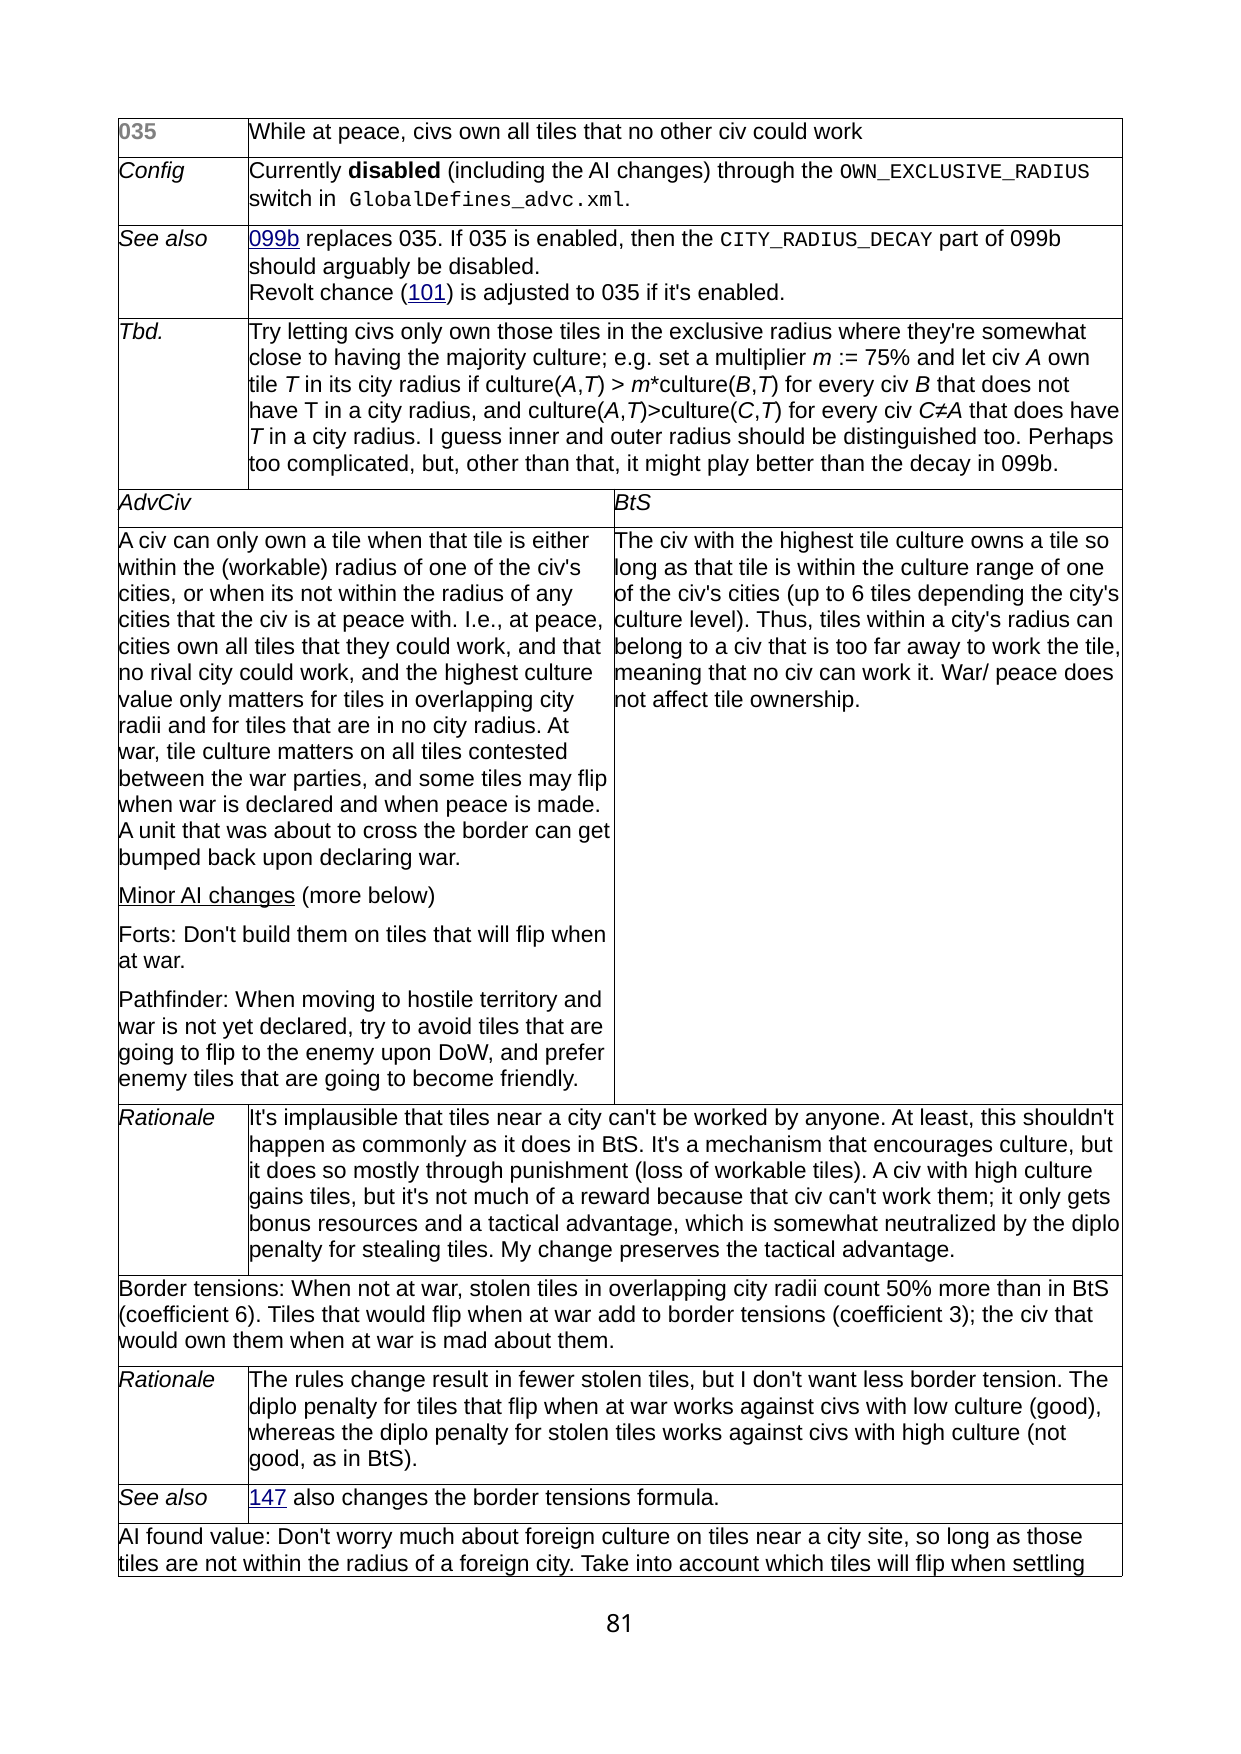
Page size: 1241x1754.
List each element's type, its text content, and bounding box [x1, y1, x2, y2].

table_cell It's implausible that tiles near a city can't be worked by anyone. At least, this shouldn't happen as commonly as it does in BtS. It's a mechanism that encourages culture, but it does so mostly through punishment (loss of workable tiles). A civ with high culture gains tiles, but it's not much of a reward because that civ can't work them; it only gets bonus resources and a tactical advantage, which is somewhat neutralized by the diplo penalty for stealing tiles. My change preserves the tactical advantage. [249, 1105, 1122, 1275]
table_cell See also [119, 1485, 248, 1523]
table_cell 147 also changes the border tensions formula. [249, 1485, 1122, 1523]
table_cell Rationale [119, 1367, 248, 1484]
table_cell BtS [615, 490, 1122, 527]
table_cell Tbd. [119, 319, 248, 488]
table_cell Try letting civs only own those tiles in the exclusive radius where they're somewhat close to having the majority culture; e.g. set a multiplier m := 75% and let civ A own tile T in its city radius if culture(A,T) > m*culture(B,T) for every civ B that does not have T in a city radius, and culture(A,T)>culture(C,T) for every civ C≠A that does have T in a city radius. I guess inner and outer radius should be distinguished too. Perhaps too complicated, but, other than that, it might play better than the decay in 099b. [249, 319, 1122, 488]
table_header While at peace, civs own all tiles that no other civ could work [249, 119, 1122, 157]
table_cell 099b replaces 035. If 035 is enabled, then the CITY_RADIUS_DECAY part of 099b should arguably be disabled. Revolt chance (101) is adjusted to 035 if it's enabled. [249, 226, 1122, 318]
table_cell See also [119, 226, 248, 318]
table_cell Currently disabled (including the AI changes) through the OWN_EXCLUSIVE_RADIUS switch in GlobalDefines_advc.xml. [249, 158, 1122, 225]
table_cell Border tensions: When not at war, stolen tiles in overlapping city radii count 50% more than in BtS (coefficient 6). Tiles that would flip when at war add to border tensions (coefficient 3); the civ that would own them when at war is mad about them. [119, 1276, 1122, 1366]
table_cell Config [119, 158, 248, 225]
table_header 035 [119, 119, 248, 157]
table_cell AdvCiv [119, 490, 614, 527]
table_cell AI found value: Don't worry much about foreign culture on tiles near a city site, so long as those tiles are not within the radius of a foreign city. Take into account which tiles will flip when settling [119, 1524, 1122, 1576]
table_cell Rationale [119, 1105, 248, 1275]
table_cell The civ with the highest tile culture owns a tile so long as that tile is within the culture range of one of the civ's cities (up to 6 tiles depending the city's culture level). Thus, tiles within a city's radius can belong to a civ that is too far away to work the tile, meaning that no civ can work it. War/ peace does not affect tile ownership. [615, 528, 1122, 1104]
table_cell A civ can only own a tile when that tile is either within the (workable) radius of one of the civ's cities, or when its not within the radius of any cities that the civ is at peace with. I.e., at peace, cities own all tiles that they could work, and that no rival city could work, and the highest culture value only matters for tiles in overlapping city radii and for tiles that are in no city radius. At war, tile culture matters on all tiles contested between the war parties, and some tiles may flip when war is declared and when peace is made. A unit that was about to cross the border can get bumped back upon declaring war. Minor AI changes (more below) Forts: Don't build them on tiles that will flip when at war. Pathfinder: When moving to hostile territory and war is not yet declared, try to avoid tiles that are going to flip to the enemy upon DoW, and prefer enemy tiles that are going to become friendly. [119, 528, 614, 1104]
table_cell The rules change result in fewer stolen tiles, but I don't want less border tension. The diplo penalty for tiles that flip when at war works against civs with low culture (good), whereas the diplo penalty for stolen tiles works against civs with high culture (not good, as in BtS). [249, 1367, 1122, 1484]
